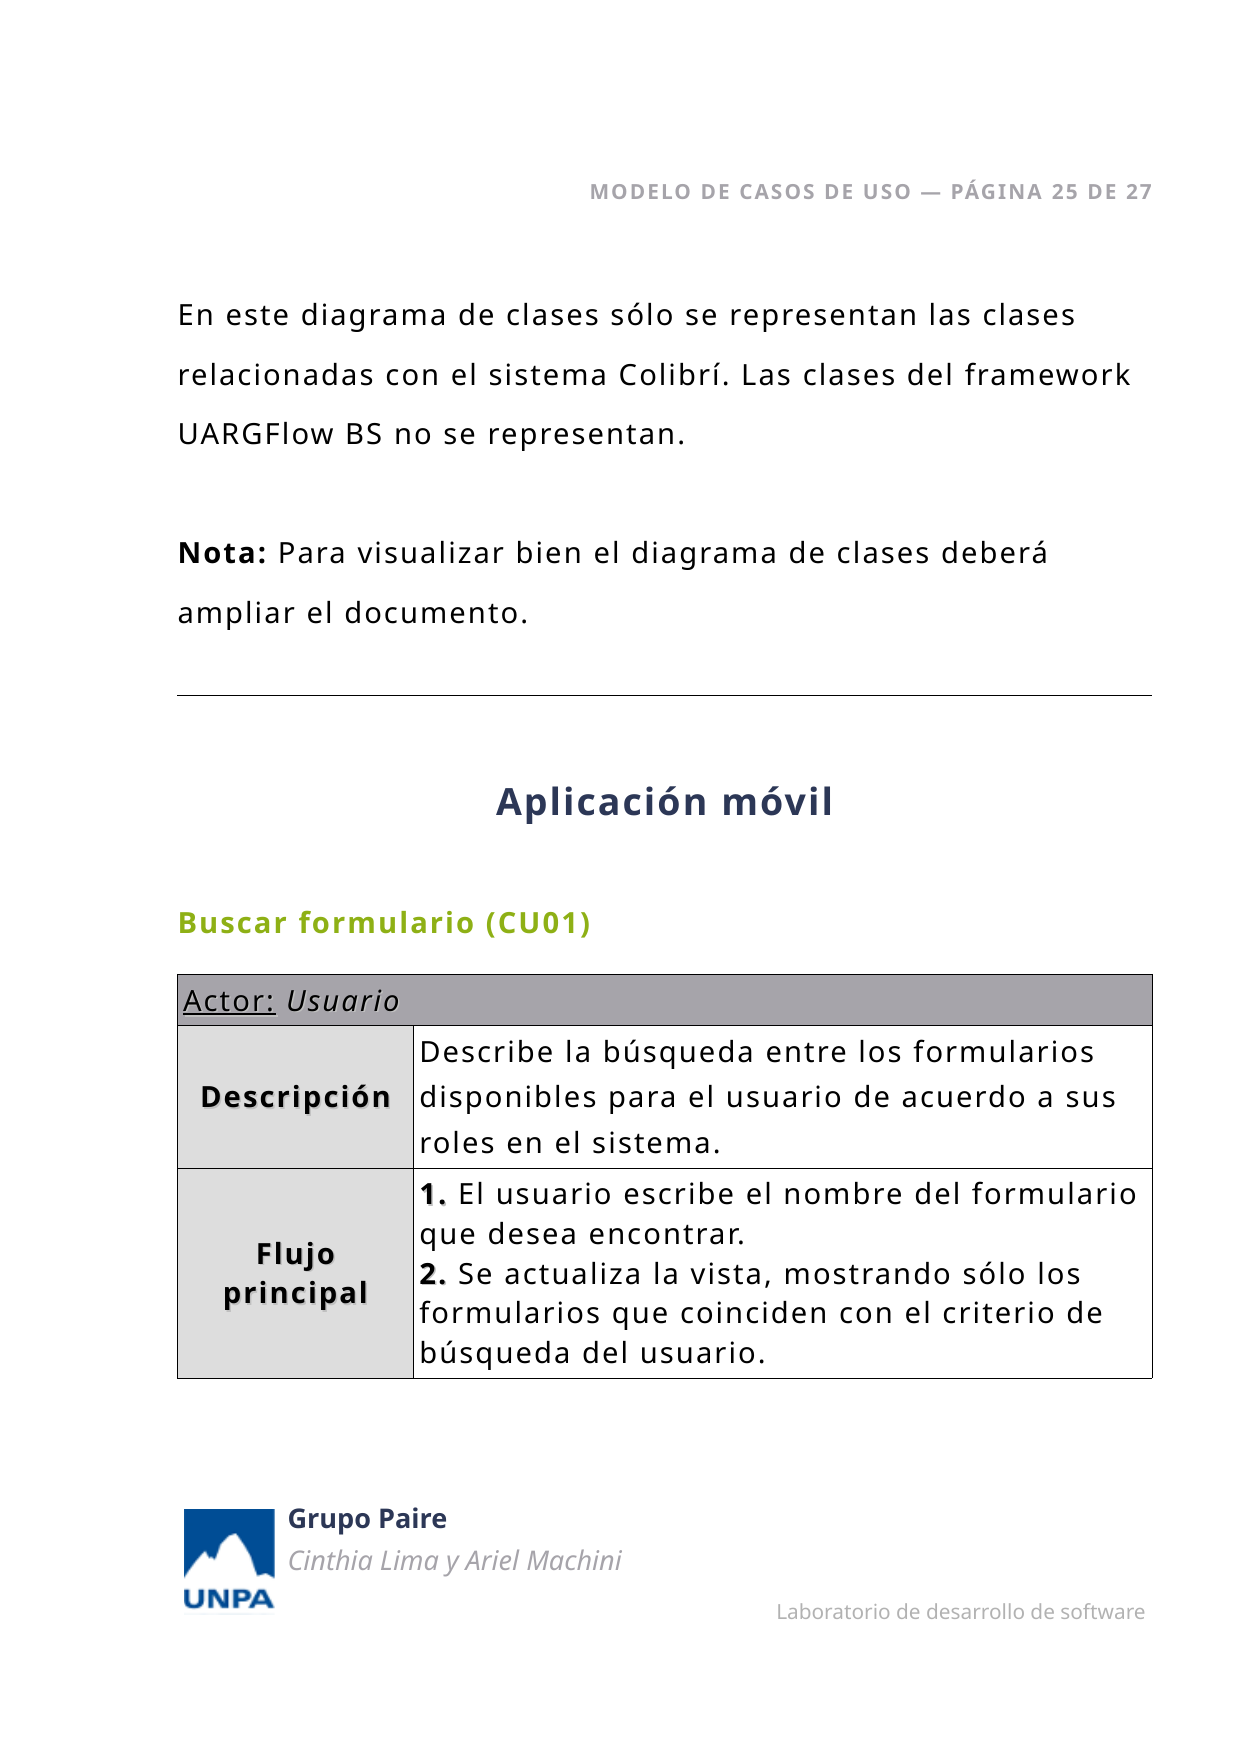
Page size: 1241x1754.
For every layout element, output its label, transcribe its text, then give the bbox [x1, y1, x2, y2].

text Nota: Para visualizar bien el diagrama de clases deberá ampliar el documento. [177, 532, 1152, 632]
subtitle Buscar formulario (CU01) [177, 902, 1152, 942]
table_header Actor: Usuario [178, 975, 1152, 1025]
picture [184, 1509, 275, 1615]
table_cell Flujo principal [178, 1169, 413, 1378]
table_cell Descripción [178, 1026, 413, 1168]
text Aplicación móvil [177, 775, 1152, 826]
text En este diagrama de clases sólo se representan las clases relacionadas con el sistema Colibrí. Las clases del framework UARGFlow BS no se representan. [177, 294, 1152, 453]
table_cell Describe la búsqueda entre los formularios disponibles para el usuario de acuerdo a sus roles en el sistema. [414, 1026, 1152, 1168]
table_cell 1. El usuario escribe el nombre del formulario que desea encontrar. 2. Se actualiza la vista, mostrando sólo los formularios que coinciden con el criterio de búsqueda del usuario. [414, 1169, 1152, 1378]
